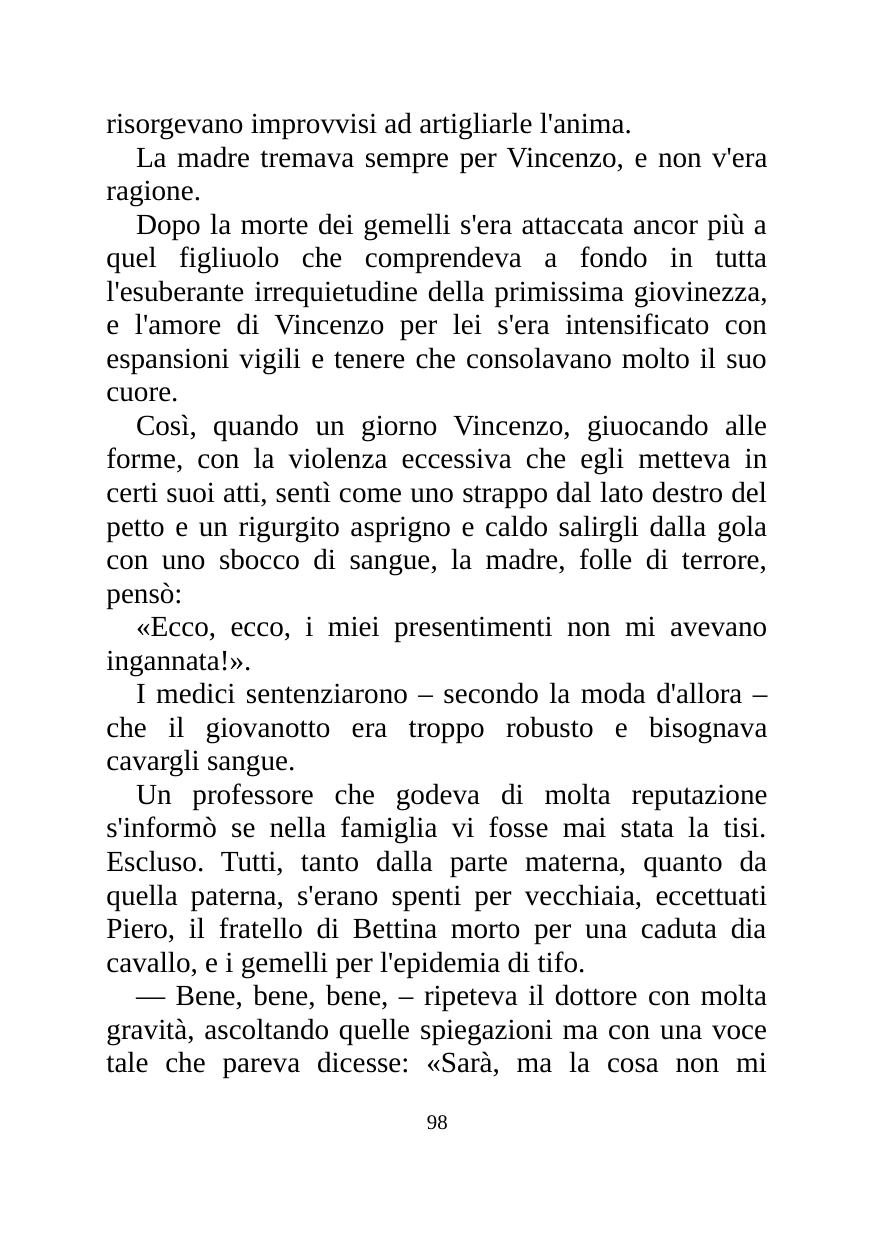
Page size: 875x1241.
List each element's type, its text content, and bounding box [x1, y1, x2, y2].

text «Ecco, ecco, i miei presentimenti non mi avevano ingannata!». [106, 609, 768, 676]
text Un professore che godeva di molta reputazione s'informò se nella famiglia vi fosse mai stata la tisi. Escluso. Tutti, tanto dalla parte materna, quanto da quella paterna, s'erano spenti per vecchiaia, eccettuati Piero, il fratello di Bettina morto per una caduta dia cavallo, e i gemelli per l'epidemia di tifo. [106, 777, 768, 978]
text Così, quando un giorno Vincenzo, giuocando alle forme, con la violenza eccessiva che egli metteva in certi suoi atti, sentì come uno strappo dal lato destro del petto e un rigurgito asprigno e caldo salirgli dalla gola con uno sbocco di sangue, la madre, folle di terrore, pensò: [106, 408, 768, 609]
text risorgevano improvvisi ad artigliarle l'anima. [106, 106, 768, 140]
text Dopo la morte dei gemelli s'era attaccata ancor più a quel figliuolo che comprendeva a fondo in tutta l'esuberante irrequietudine della primissima giovinezza, e l'amore di Vincenzo per lei s'era intensificato con espansioni vigili e tenere che consolavano molto il suo cuore. [106, 207, 768, 408]
text — Bene, bene, bene, – ripeteva il dottore con molta gravità, ascoltando quelle spiegazioni ma con una voce tale che pareva dicesse: «Sarà, ma la cosa non mi [106, 978, 768, 1079]
text I medici sentenziarono – secondo la moda d'allora – che il giovanotto era troppo robusto e bisognava cavargli sangue. [106, 676, 768, 777]
text La madre tremava sempre per Vincenzo, e non v'era ragione. [106, 140, 768, 207]
